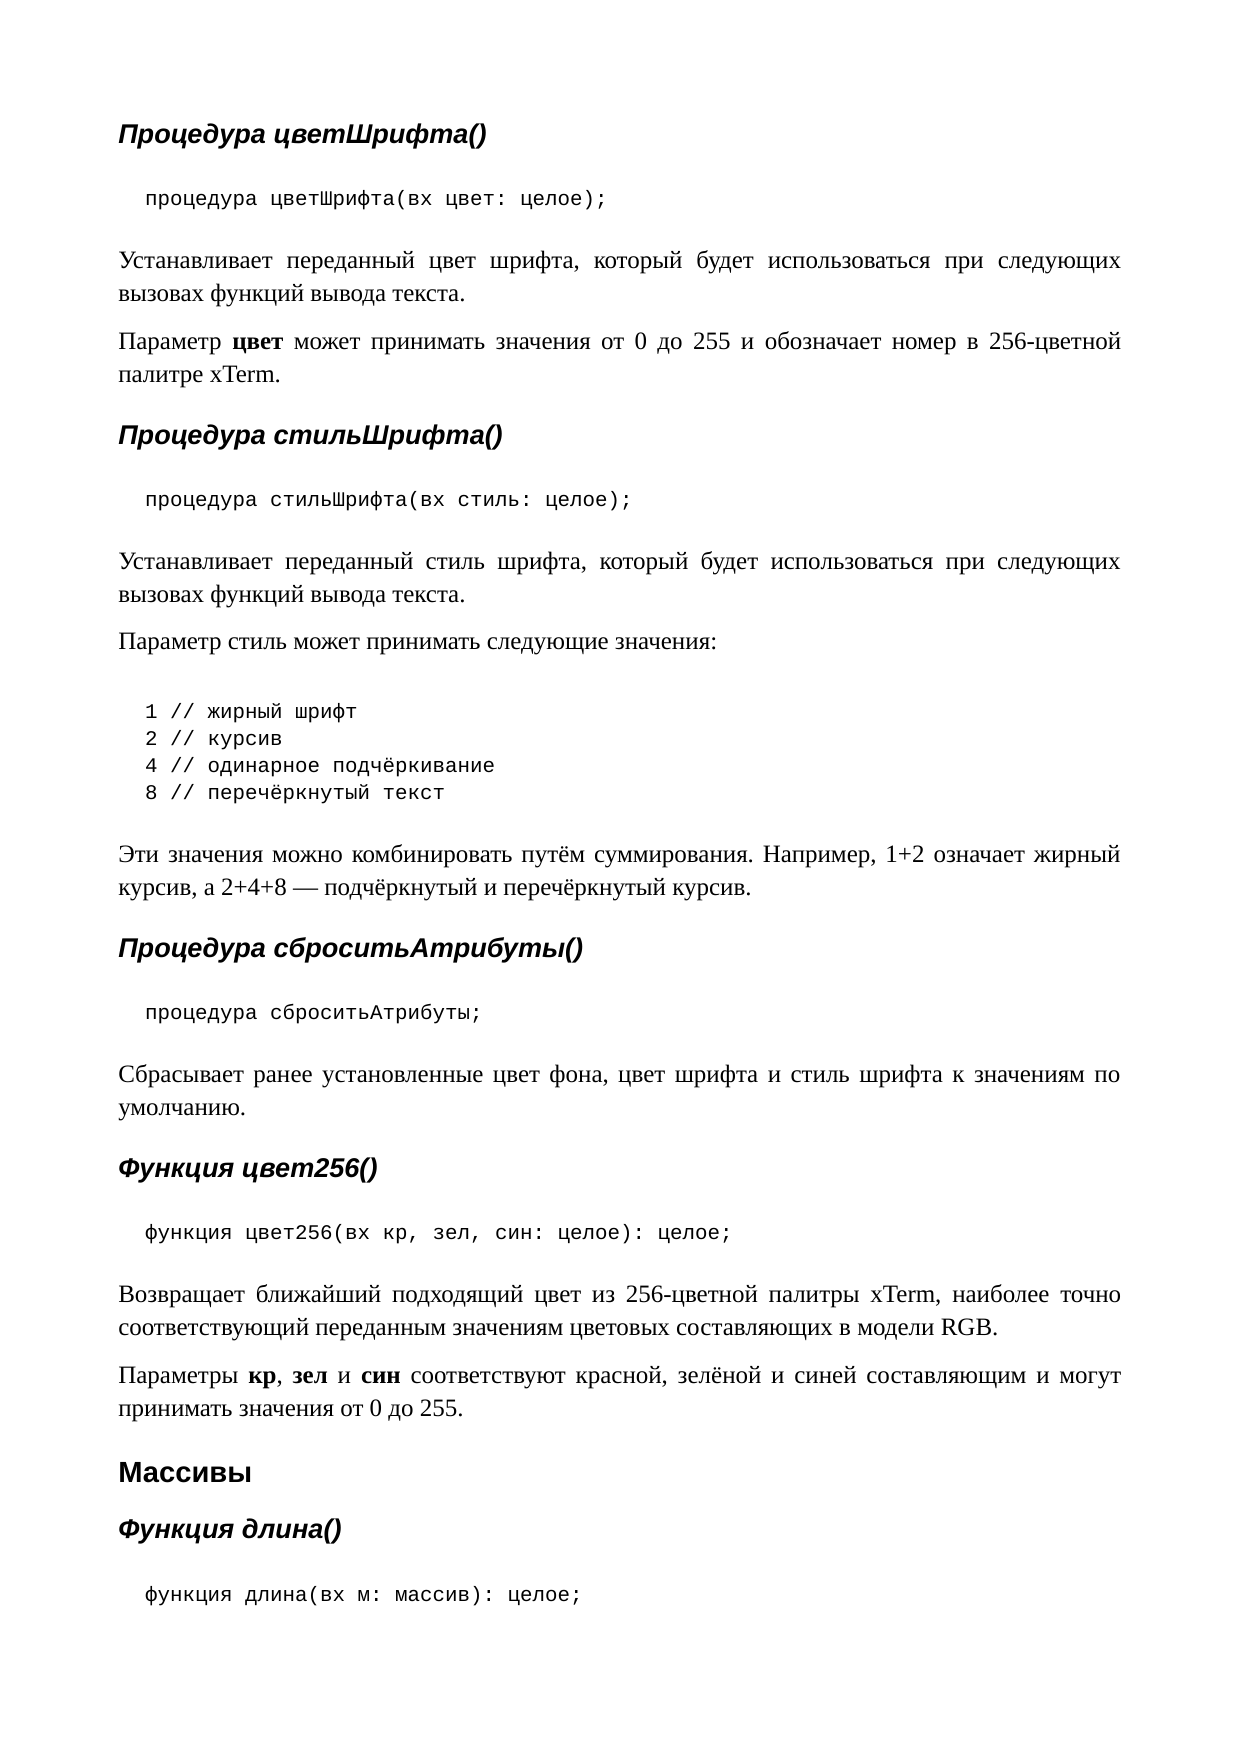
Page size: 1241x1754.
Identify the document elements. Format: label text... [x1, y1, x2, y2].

subtitle Процедура сброситьАтрибуты() [118, 932, 1122, 963]
text 1 // жирный шрифт [136, 692, 1104, 719]
text Параметры кр, зел и син соответствуют красной, зелёной и синей составляющим и могут принимать значения от 0 до 255. [118, 1360, 1122, 1421]
text 8 // перечёркнутый текст [136, 773, 1104, 815]
subtitle Процедура стильШрифта() [118, 419, 1122, 450]
subtitle Функция цвет256() [118, 1152, 1122, 1183]
text процедура цветШрифта(вх цвет: целое); [136, 179, 1104, 221]
text 4 // одинарное подчёркивание [136, 746, 1104, 773]
text функция цвет256(вх кр, зел, син: целое): целое; [136, 1213, 1104, 1255]
subtitle Процедура цветШрифта() [118, 118, 1122, 149]
text Сбрасывает ранее установленные цвет фона, цвет шрифта и стиль шрифта к значениям по умолчанию. [118, 1059, 1122, 1121]
text процедура сброситьАтрибуты; [136, 993, 1104, 1035]
text Устанавливает переданный стиль шрифта, который будет использоваться при следующих вызовах функций вывода текста. [118, 546, 1122, 608]
text Устанавливает переданный цвет шрифта, который будет использоваться при следующих вызовах функций вывода текста. [118, 245, 1122, 307]
text 2 // курсив [136, 719, 1104, 746]
text Возвращает ближайший подходящий цвет из 256-цветной палитры xTerm, наиболее точно соответствующий переданным значениям цветовых составляющих в модели RGB. [118, 1279, 1122, 1341]
text функция длина(вх м: массив): целое; [136, 1575, 1104, 1616]
text Эти значения можно комбинировать путём суммирования. Например, 1+2 означает жирный курсив, а 2+4+8 — подчёркнутый и перечёркнутый курсив. [118, 839, 1122, 901]
text Параметр цвет может принимать значения от 0 до 255 и обозначает номер в 256-цветной палитре xTerm. [118, 326, 1122, 387]
text Параметр стиль может принимать следующие значения: [118, 626, 1122, 655]
subtitle Функция длина() [118, 1513, 1122, 1545]
text процедура стильШрифта(вх стиль: целое); [136, 480, 1104, 522]
subtitle Массивы [118, 1455, 1122, 1488]
